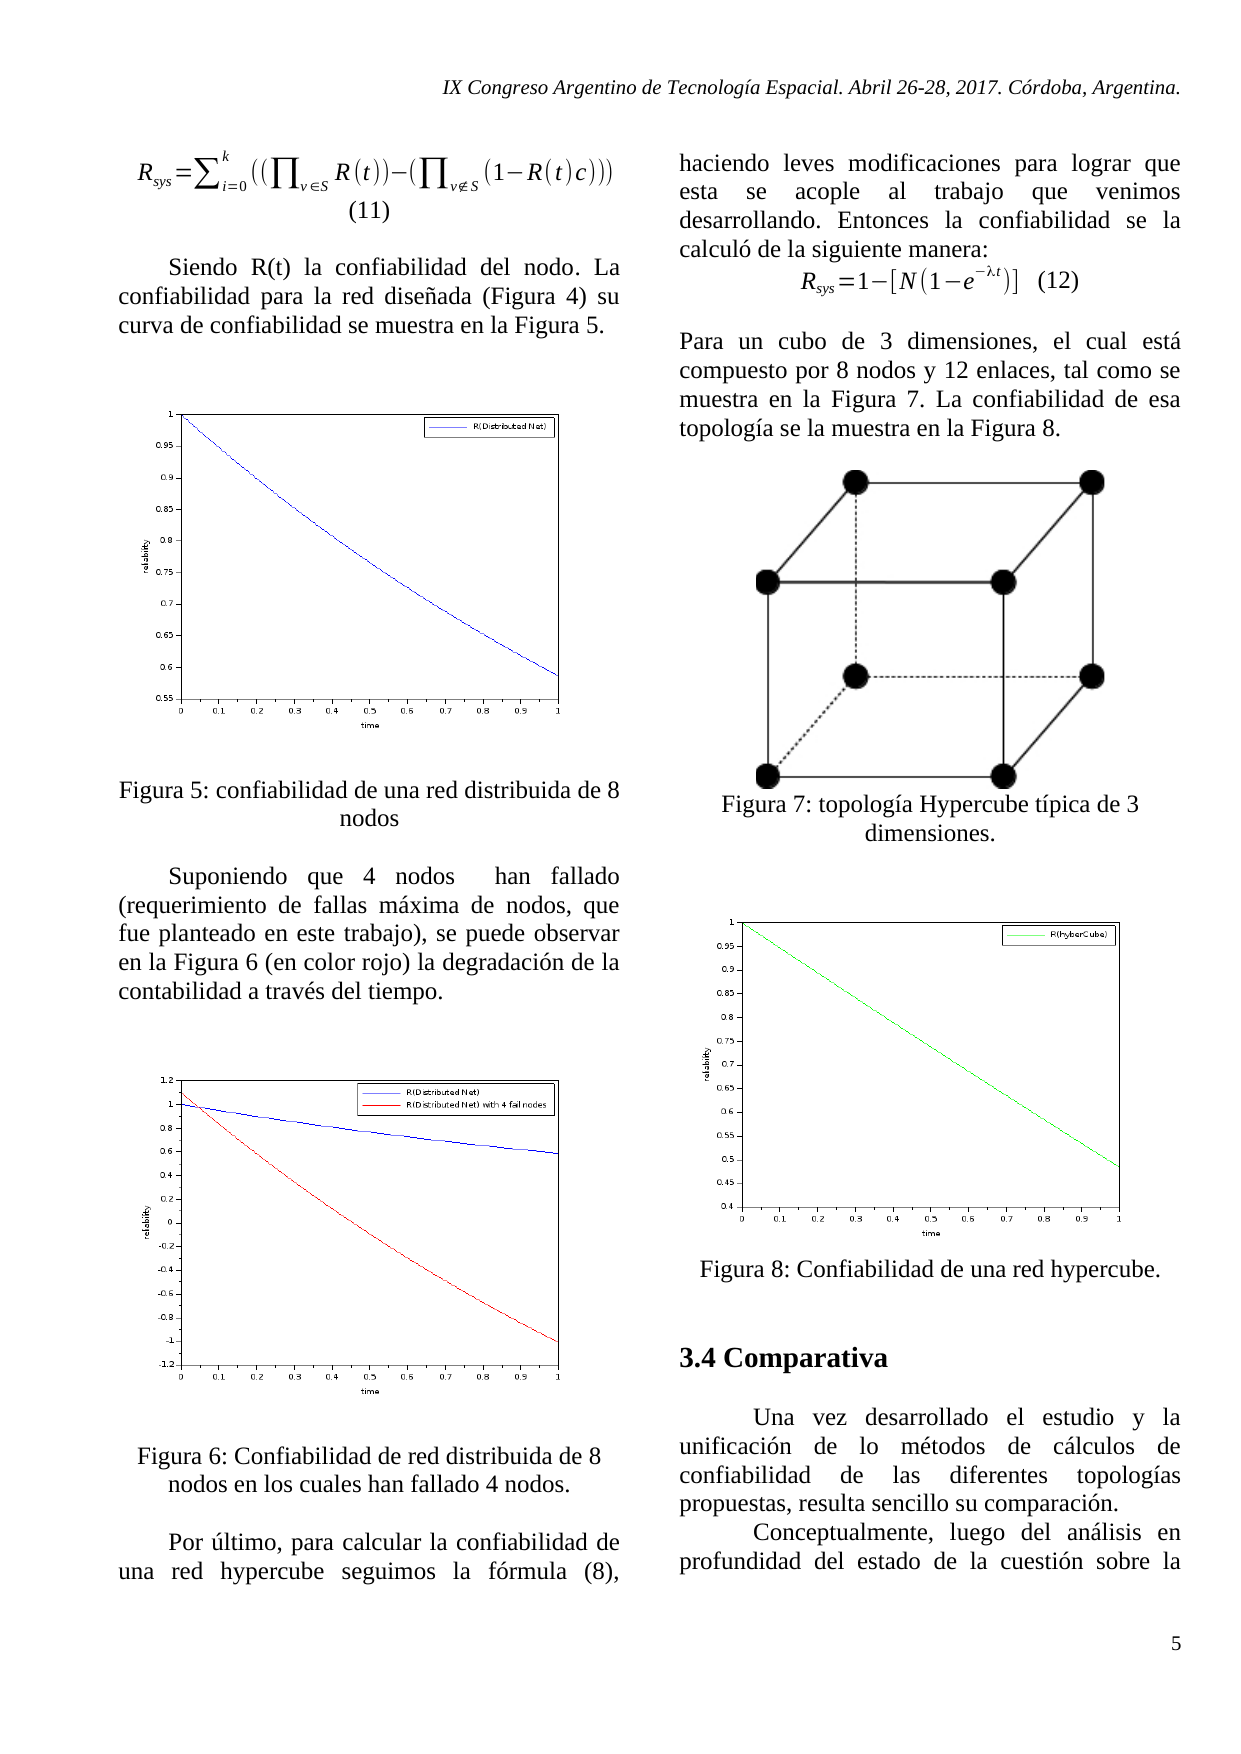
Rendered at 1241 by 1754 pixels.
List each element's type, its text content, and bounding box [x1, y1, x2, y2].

text Figura 8: Confiabilidad de una red hypercube. [679, 1254, 1181, 1282]
picture [118, 1033, 621, 1412]
text Por último, para calcular la confiabilidad de una red hypercube seguimos la fórmula (8), [118, 1527, 620, 1584]
picture [118, 367, 621, 746]
text (12) [679, 263, 1181, 298]
text Conceptualmente, luego del análisis en profundidad del estado de la cuestión sobre la [679, 1517, 1181, 1575]
text haciendo leves modificaciones para lograr que esta se acople al trabajo que venimos desarrollando. Entonces la confiabilidad se la calculó de la siguiente manera: [679, 148, 1181, 263]
text Suponiendo que 4 nodos han fallado (requerimiento de fallas máxima de nodos, que fue planteado en este trabajo), se puede observar en la Figura 6 (en color rojo) la degradación de la contabilidad a través del tiempo. [118, 861, 620, 1005]
picture [679, 875, 1182, 1254]
text (11) [118, 195, 620, 224]
text Una vez desarrollado el estudio y la unificación de lo métodos de cálculos de confiabilidad de las diferentes topologías propuestas, resulta sencillo su comparación. [679, 1402, 1181, 1517]
picture [756, 470, 1105, 789]
text Figura 7: topología Hypercube típica de 3 dimensiones. [679, 789, 1181, 846]
text Para un cubo de 3 dimensiones, el cual está compuesto por 8 nodos y 12 enlaces, tal como se muestra en la Figura 7. La confiabilidad de esa topología se la muestra en la Figura 8. [679, 326, 1181, 441]
text Siendo R(t) la confiabilidad del nodo. La confiabilidad para la red diseñada (Figura 4) su curva de confiabilidad se muestra en la Figura 5. [118, 252, 620, 339]
text Figura 6: Confiabilidad de red distribuida de 8 nodos en los cuales han fallado 4 nodos. [118, 1441, 620, 1498]
text Figura 5: confiabilidad de una red distribuida de 8 nodos [118, 775, 620, 832]
text 3.4 Comparativa [679, 1340, 1181, 1373]
